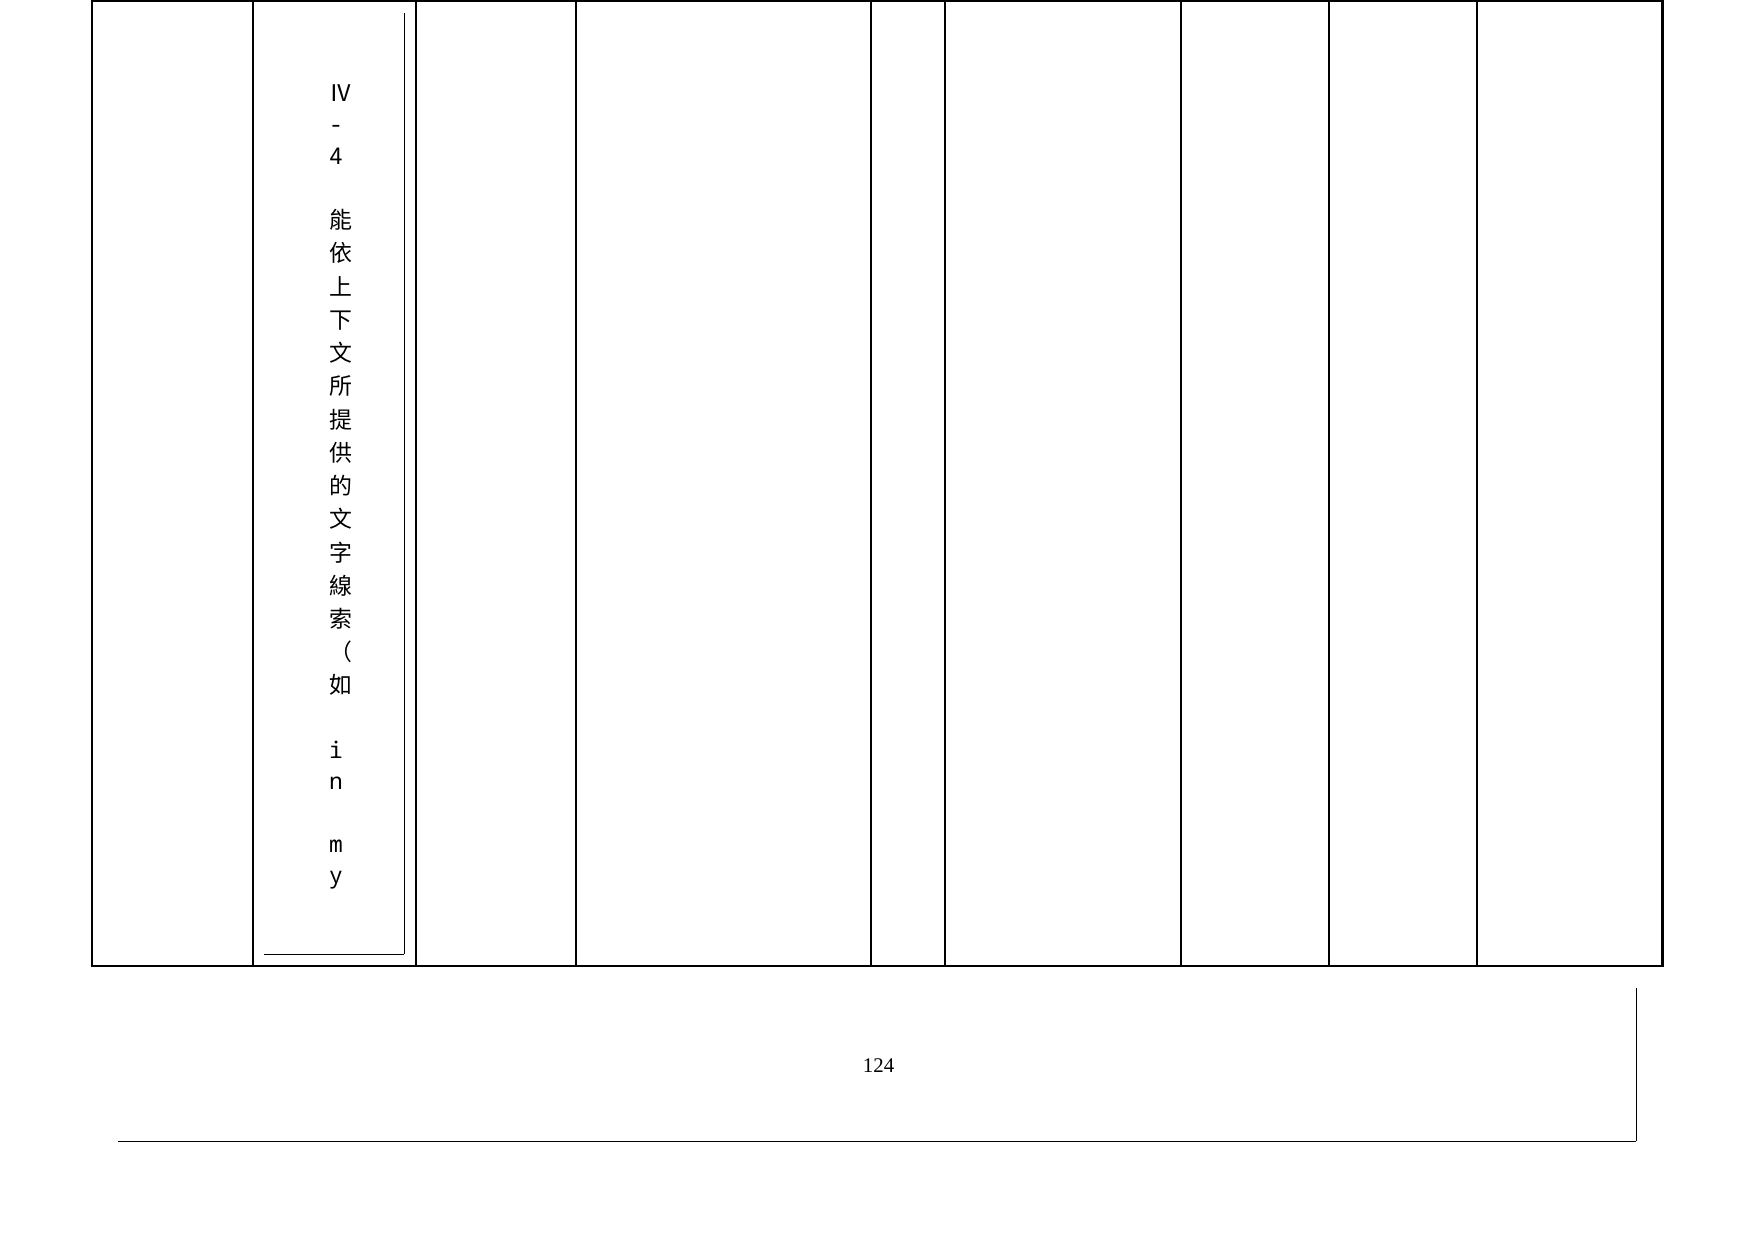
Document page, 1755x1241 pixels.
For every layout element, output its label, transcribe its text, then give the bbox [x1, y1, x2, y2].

table_cell Ⅳ-4 能依上下文所提供的文字線索（如 in my [254, 2, 415, 965]
table_cell [1330, 2, 1476, 965]
table_cell [417, 2, 575, 965]
table_cell [946, 2, 1180, 965]
table_cell [1182, 2, 1328, 965]
table_cell [872, 2, 944, 965]
table_cell [1478, 2, 1661, 965]
table_cell [577, 2, 870, 965]
table_cell [93, 2, 252, 965]
